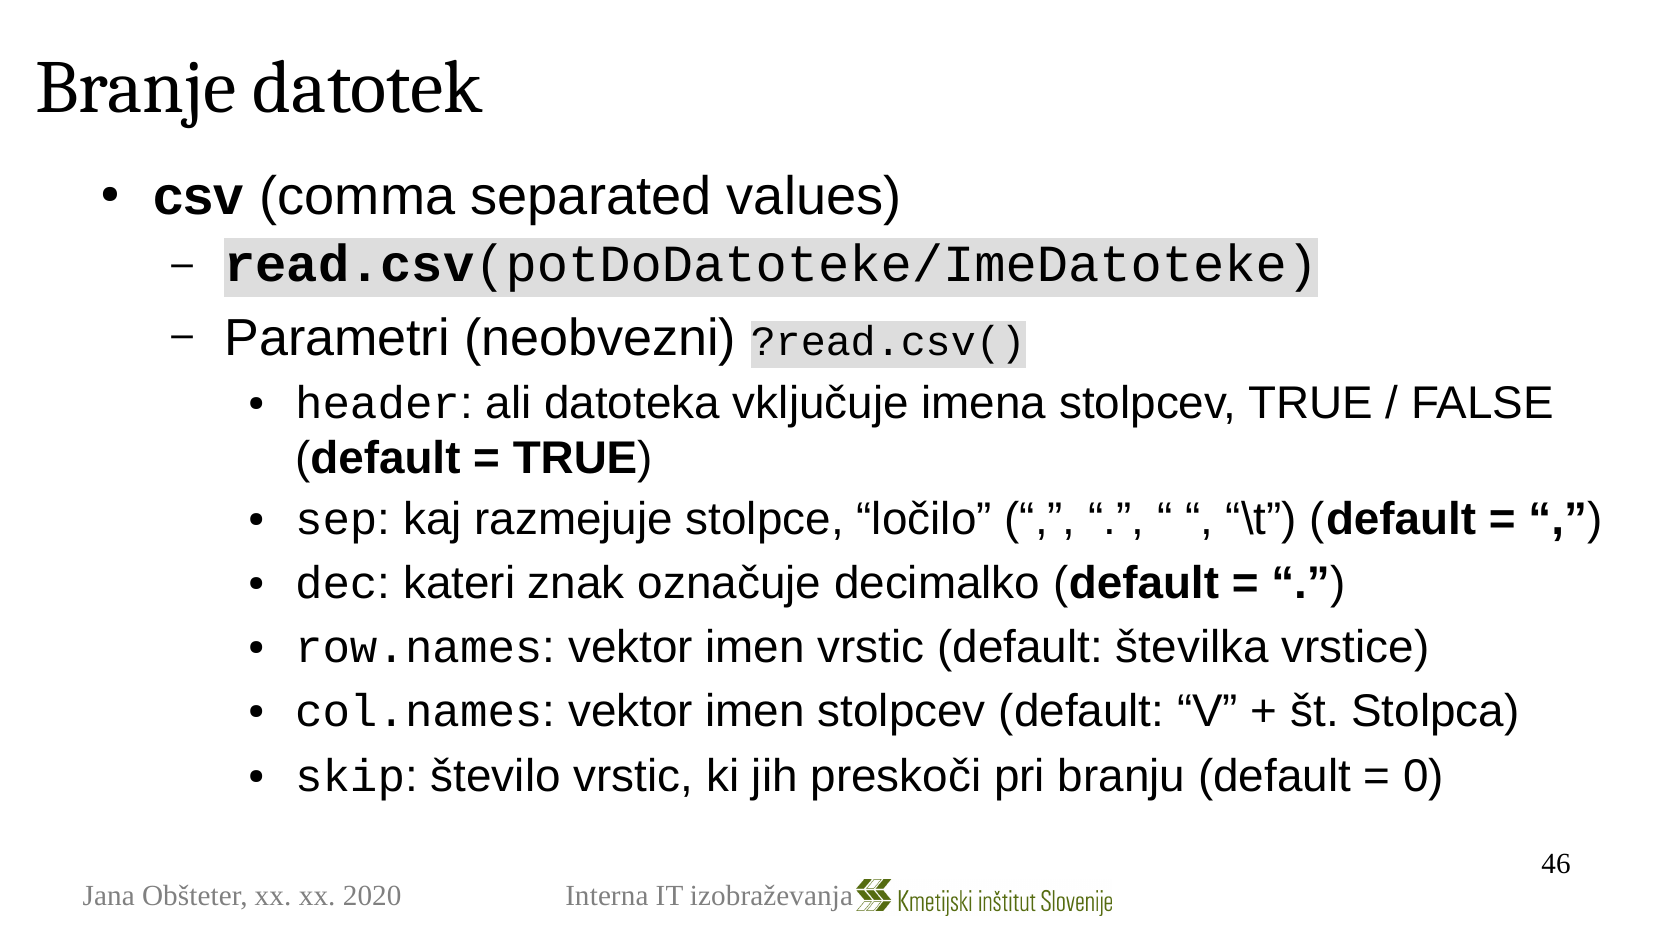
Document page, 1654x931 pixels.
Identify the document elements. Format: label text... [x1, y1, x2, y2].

title Branje datotek [35, 21, 1524, 154]
list csv (comma separated values) read.csv(potDoDatoteke/ImeDatoteke) Parametri (neobvezni) ?read.csv() header: ali datoteka vključuje imena stolpcev, TRUE / FALSE (default = TRUE) sep: kaj razmejuje stolpce, “ločilo” (“,”, “.”, “ “, “\t”) (default = “,”) dec: kateri znak označuje decimalko (default = “.”) row.names: vektor imen vrstic (default: številka vrstice) col.names: vektor imen stolpcev (default: “V” + št. Stolpca) skip: število vrstic, ki jih preskoči pri branju (default = 0) [82, 165, 1630, 839]
picture [856, 879, 1112, 916]
